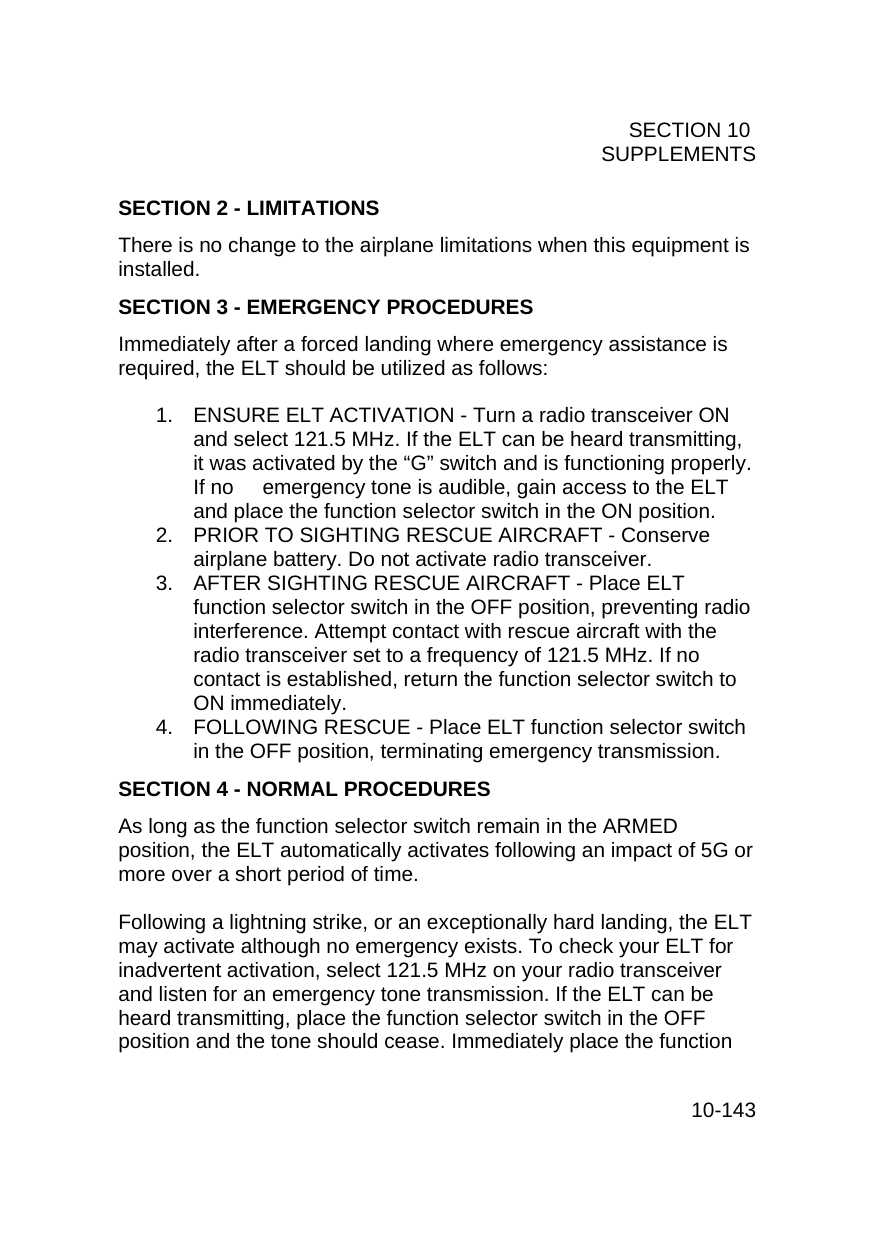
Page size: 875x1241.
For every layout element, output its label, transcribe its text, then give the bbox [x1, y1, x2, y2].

subtitle SECTION 4 - NORMAL PROCEDURES [118, 777, 756, 801]
list PRIOR TO SIGHTING RESCUE AIRCRAFT - Conserve airplane battery. Do not activate radio transceiver. [156, 523, 756, 571]
subtitle SECTION 2 - LIMITATIONS [118, 196, 756, 220]
text Following a lightning strike, or an exceptionally hard landing, the ELT may activate although no emergency exists. To check your ELT for inadvertent activation, select 121.5 MHz on your radio transceiver and listen for an emergency tone transmission. If the ELT can be heard transmitting, place the function selector switch in the OFF position and the tone should cease. Immediately place the function [118, 909, 756, 1053]
list FOLLOWING RESCUE - Place ELT function selector switch in the OFF position, terminating emergency transmission. [156, 715, 756, 763]
subtitle SECTION 3 - EMERGENCY PROCEDURES [118, 295, 756, 319]
list AFTER SIGHTING RESCUE AIRCRAFT - Place ELT function selector switch in the OFF position, preventing radio interference. Attempt contact with rescue aircraft with the radio transceiver set to a frequency of 121.5 MHz. If no contact is established, return the function selector switch to ON immediately. [156, 571, 756, 715]
text There is no change to the airplane limitations when this equipment is installed. [118, 232, 756, 280]
text Immediately after a forced landing where emergency assistance is required, the ELT should be utilized as follows: [118, 331, 756, 379]
text As long as the function selector switch remain in the ARMED position, the ELT automatically activates following an impact of 5G or more over a short period of time. [118, 814, 756, 886]
list ENSURE ELT ACTIVATION - Turn a radio transceiver ON and select 121.5 MHz. If the ELT can be heard transmitting, it was activated by the “G” switch and is functioning properly. If no emergency tone is audible, gain access to the ELT and place the function selector switch in the ON position. [156, 403, 756, 523]
